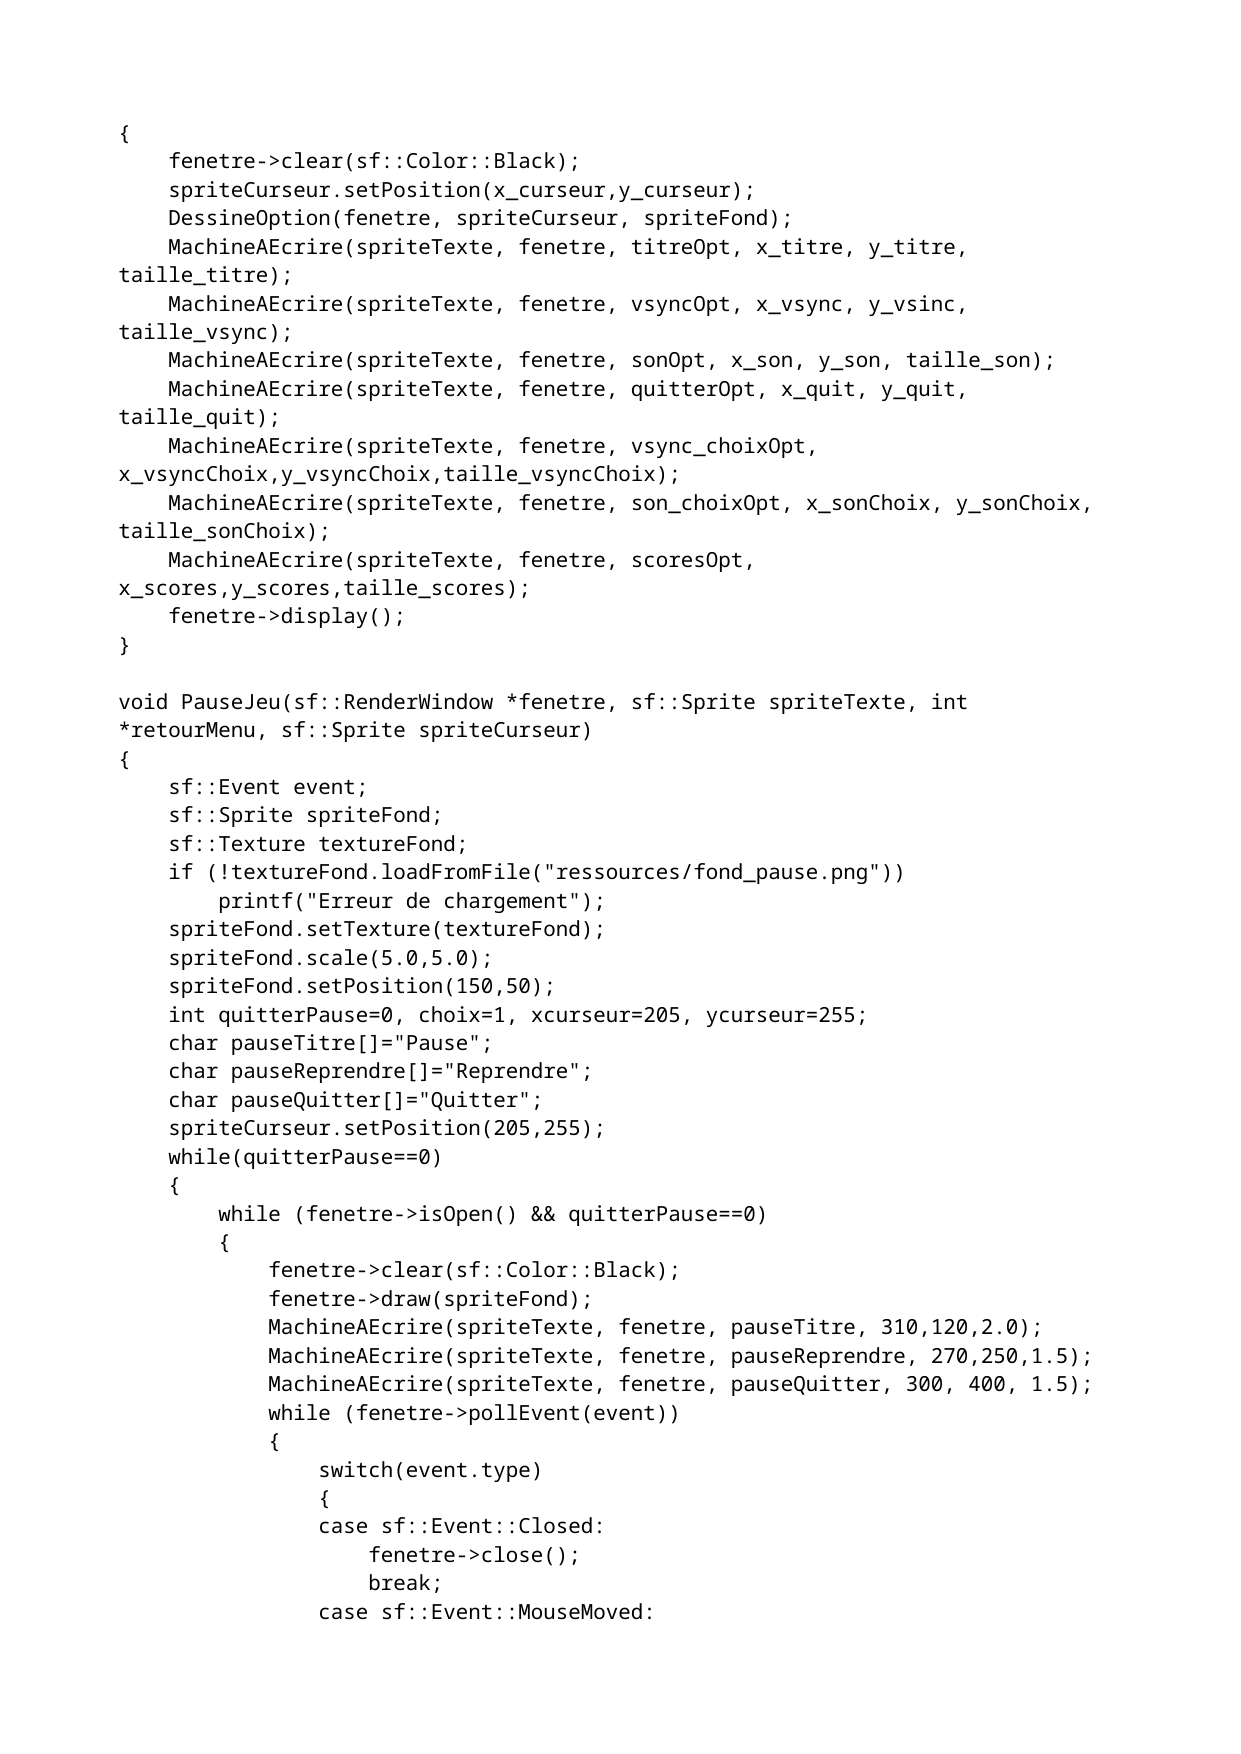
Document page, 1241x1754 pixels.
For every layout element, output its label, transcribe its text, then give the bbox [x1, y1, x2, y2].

text MachineAEcrire(spriteTexte, fenetre, pauseTitre, 310,120,2.0); [118, 1312, 1122, 1341]
text MachineAEcrire(spriteTexte, fenetre, vsync_choixOpt, x_vsyncChoix,y_vsyncChoix,taille_vsyncChoix); [118, 431, 1122, 488]
text fenetre->display(); [118, 602, 1122, 630]
text switch(event.type) [118, 1455, 1122, 1483]
text fenetre->close(); [118, 1540, 1122, 1568]
text MachineAEcrire(spriteTexte, fenetre, quitterOpt, x_quit, y_quit, taille_quit); [118, 374, 1122, 431]
text sf::Sprite spriteFond; [118, 801, 1122, 829]
text { [118, 118, 1122, 147]
text MachineAEcrire(spriteTexte, fenetre, sonOpt, x_son, y_son, taille_son); [118, 346, 1122, 374]
text spriteCurseur.setPosition(205,255); [118, 1113, 1122, 1142]
text printf("Erreur de chargement"); [118, 886, 1122, 914]
text sf::Event event; [118, 772, 1122, 801]
text MachineAEcrire(spriteTexte, fenetre, titreOpt, x_titre, y_titre, taille_titre); [118, 232, 1122, 289]
text { [118, 1227, 1122, 1256]
text } [118, 630, 1122, 658]
text while (fenetre->pollEvent(event)) [118, 1398, 1122, 1426]
text char pauseReprendre[]="Reprendre"; [118, 1057, 1122, 1085]
text spriteFond.scale(5.0,5.0); [118, 943, 1122, 971]
text MachineAEcrire(spriteTexte, fenetre, pauseQuitter, 300, 400, 1.5); [118, 1369, 1122, 1398]
text spriteCurseur.setPosition(x_curseur,y_curseur); [118, 175, 1122, 203]
text spriteFond.setPosition(150,50); [118, 971, 1122, 1000]
text break; [118, 1568, 1122, 1597]
text char pauseTitre[]="Pause"; [118, 1028, 1122, 1057]
text fenetre->clear(sf::Color::Black); [118, 147, 1122, 175]
text MachineAEcrire(spriteTexte, fenetre, pauseReprendre, 270,250,1.5); [118, 1341, 1122, 1369]
text spriteFond.setTexture(textureFond); [118, 914, 1122, 943]
text if (!textureFond.loadFromFile("ressources/fond_pause.png")) [118, 857, 1122, 886]
text sf::Texture textureFond; [118, 829, 1122, 857]
text fenetre->draw(spriteFond); [118, 1284, 1122, 1312]
text { [118, 1426, 1122, 1455]
text case sf::Event::MouseMoved: [118, 1597, 1122, 1625]
text MachineAEcrire(spriteTexte, fenetre, son_choixOpt, x_sonChoix, y_sonChoix, taille_sonChoix); [118, 488, 1122, 545]
text int quitterPause=0, choix=1, xcurseur=205, ycurseur=255; [118, 1000, 1122, 1028]
text { [118, 1170, 1122, 1199]
text char pauseQuitter[]="Quitter"; [118, 1085, 1122, 1113]
text void PauseJeu(sf::RenderWindow *fenetre, sf::Sprite spriteTexte, int *retourMenu, sf::Sprite spriteCurseur) [118, 687, 1122, 744]
text DessineOption(fenetre, spriteCurseur, spriteFond); [118, 203, 1122, 232]
text while (fenetre->isOpen() && quitterPause==0) [118, 1199, 1122, 1227]
text case sf::Event::Closed: [118, 1512, 1122, 1540]
text MachineAEcrire(spriteTexte, fenetre, vsyncOpt, x_vsync, y_vsinc, taille_vsync); [118, 289, 1122, 346]
text { [118, 744, 1122, 772]
text fenetre->clear(sf::Color::Black); [118, 1256, 1122, 1284]
text MachineAEcrire(spriteTexte, fenetre, scoresOpt, x_scores,y_scores,taille_scores); [118, 545, 1122, 602]
text while(quitterPause==0) [118, 1142, 1122, 1170]
text { [118, 1483, 1122, 1512]
